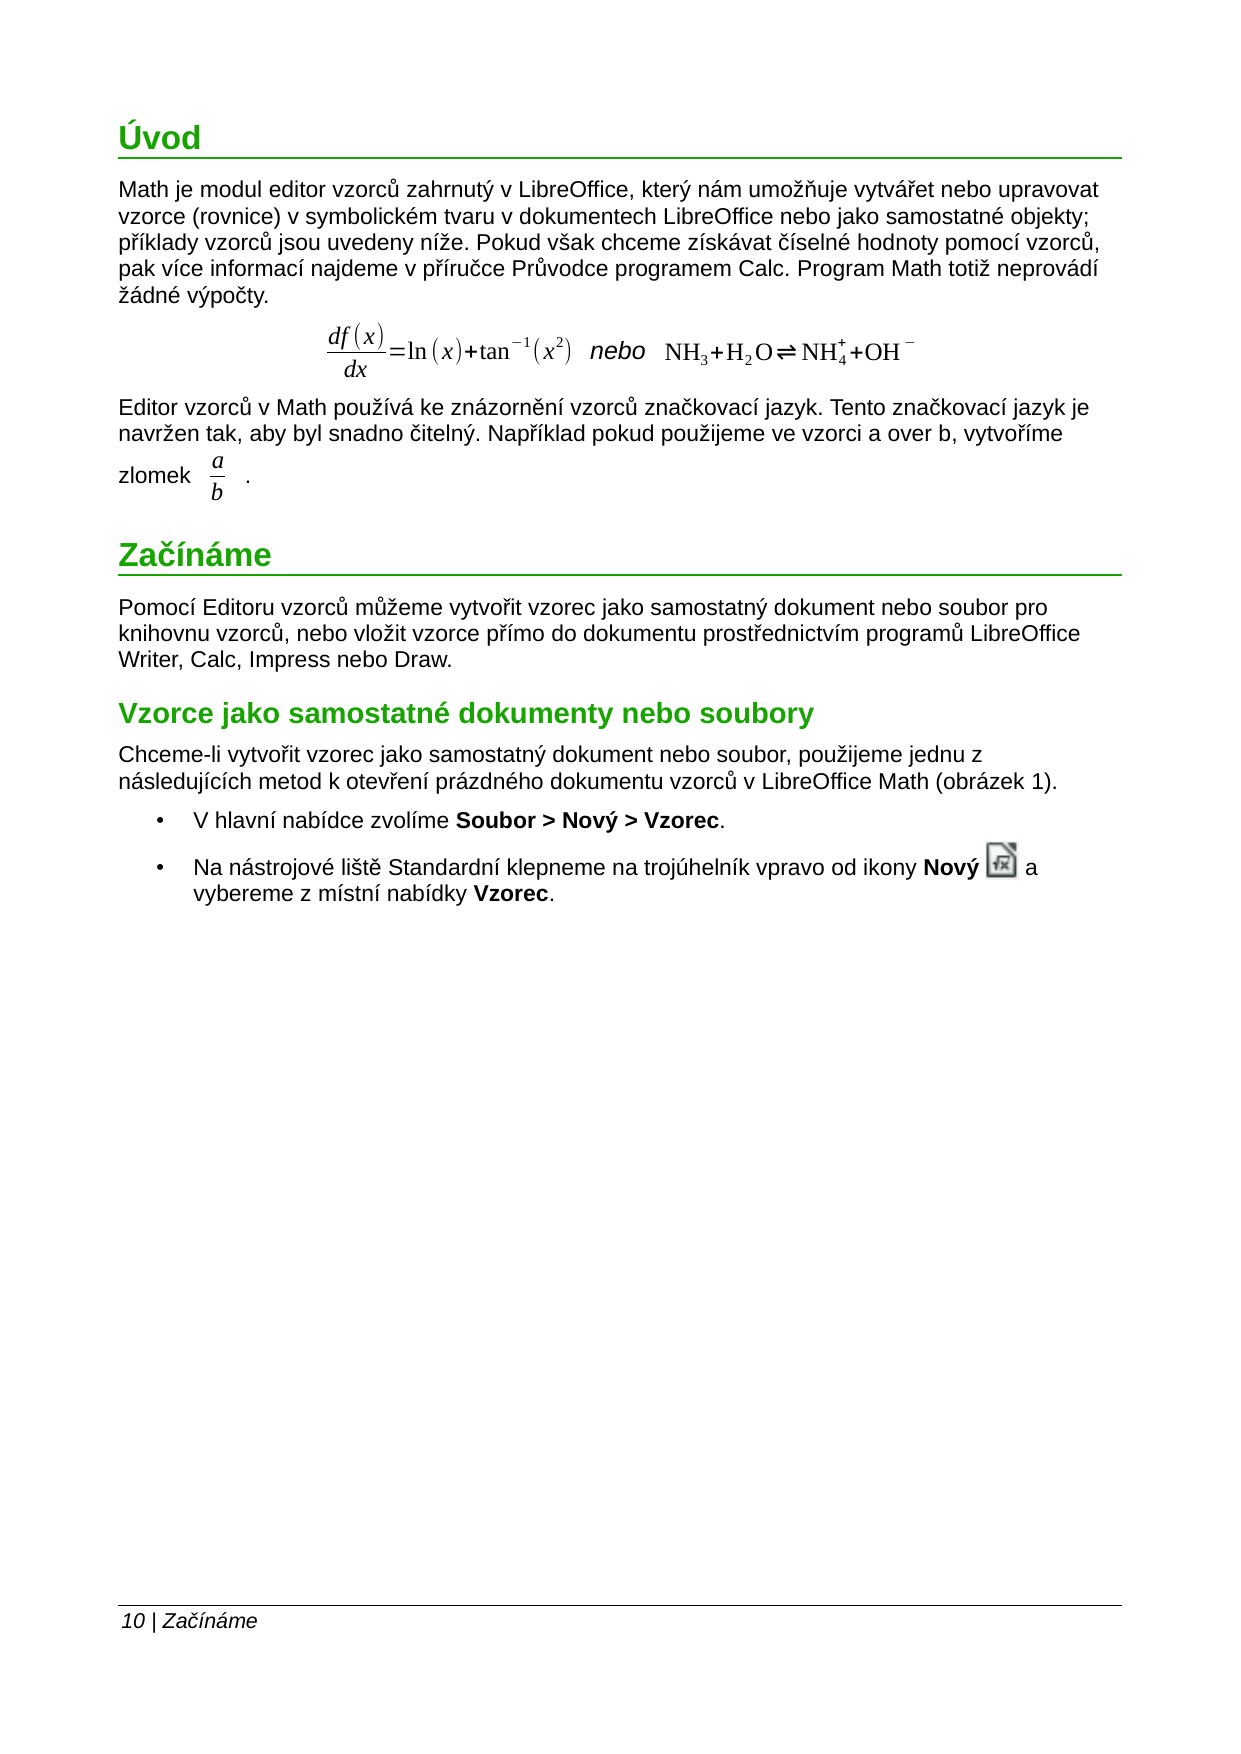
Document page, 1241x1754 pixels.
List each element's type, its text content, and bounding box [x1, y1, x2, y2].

text nebo [118, 321, 1122, 382]
subtitle Úvod [118, 118, 1122, 157]
subtitle Vzorce jako samostatné dokumenty nebo soubory [118, 696, 1122, 730]
text Chceme-li vytvořit vzorec jako samostatný dokument nebo soubor, použijeme jednu z následujících metod k otevření prázdného dokumentu vzorců v LibreOffice Math (obrázek 1). [118, 741, 1122, 794]
text Pomocí Editoru vzorců můžeme vytvořit vzorec jako samostatný dokument nebo soubor pro knihovnu vzorců, nebo vložit vzorce přímo do dokumentu prostřednictvím programů LibreOffice Writer, Calc, Impress nebo Draw. [118, 593, 1122, 672]
list Na nástrojové liště Standardní klepneme na trojúhelník vpravo od ikony Nový a vybereme z místní nabídky Vzorec. [156, 842, 1122, 906]
list V hlavní nabídce zvolíme Soubor > Nový > Vzorec. [156, 807, 1122, 833]
picture [985, 841, 1019, 880]
subtitle Začínáme [118, 535, 1122, 574]
text Editor vzorců v Math používá ke znázornění vzorců značkovací jazyk. Tento značkovací jazyk je navržen tak, aby byl snadno čitelný. Například pokud použijeme ve vzorci a over b, vytvoříme zlomek. [118, 394, 1122, 506]
text Math je modul editor vzorců zahrnutý v LibreOffice, který nám umožňuje vytvářet nebo upravovat vzorce (rovnice) v symbolickém tvaru v dokumentech LibreOffice nebo jako samostatné objekty; příklady vzorců jsou uvedeny níže. Pokud však chceme získávat číselné hodnoty pomocí vzorců, pak více informací najdeme v příručce Průvodce programem Calc. Program Math totiž neprovádí žádné výpočty. [118, 176, 1122, 308]
